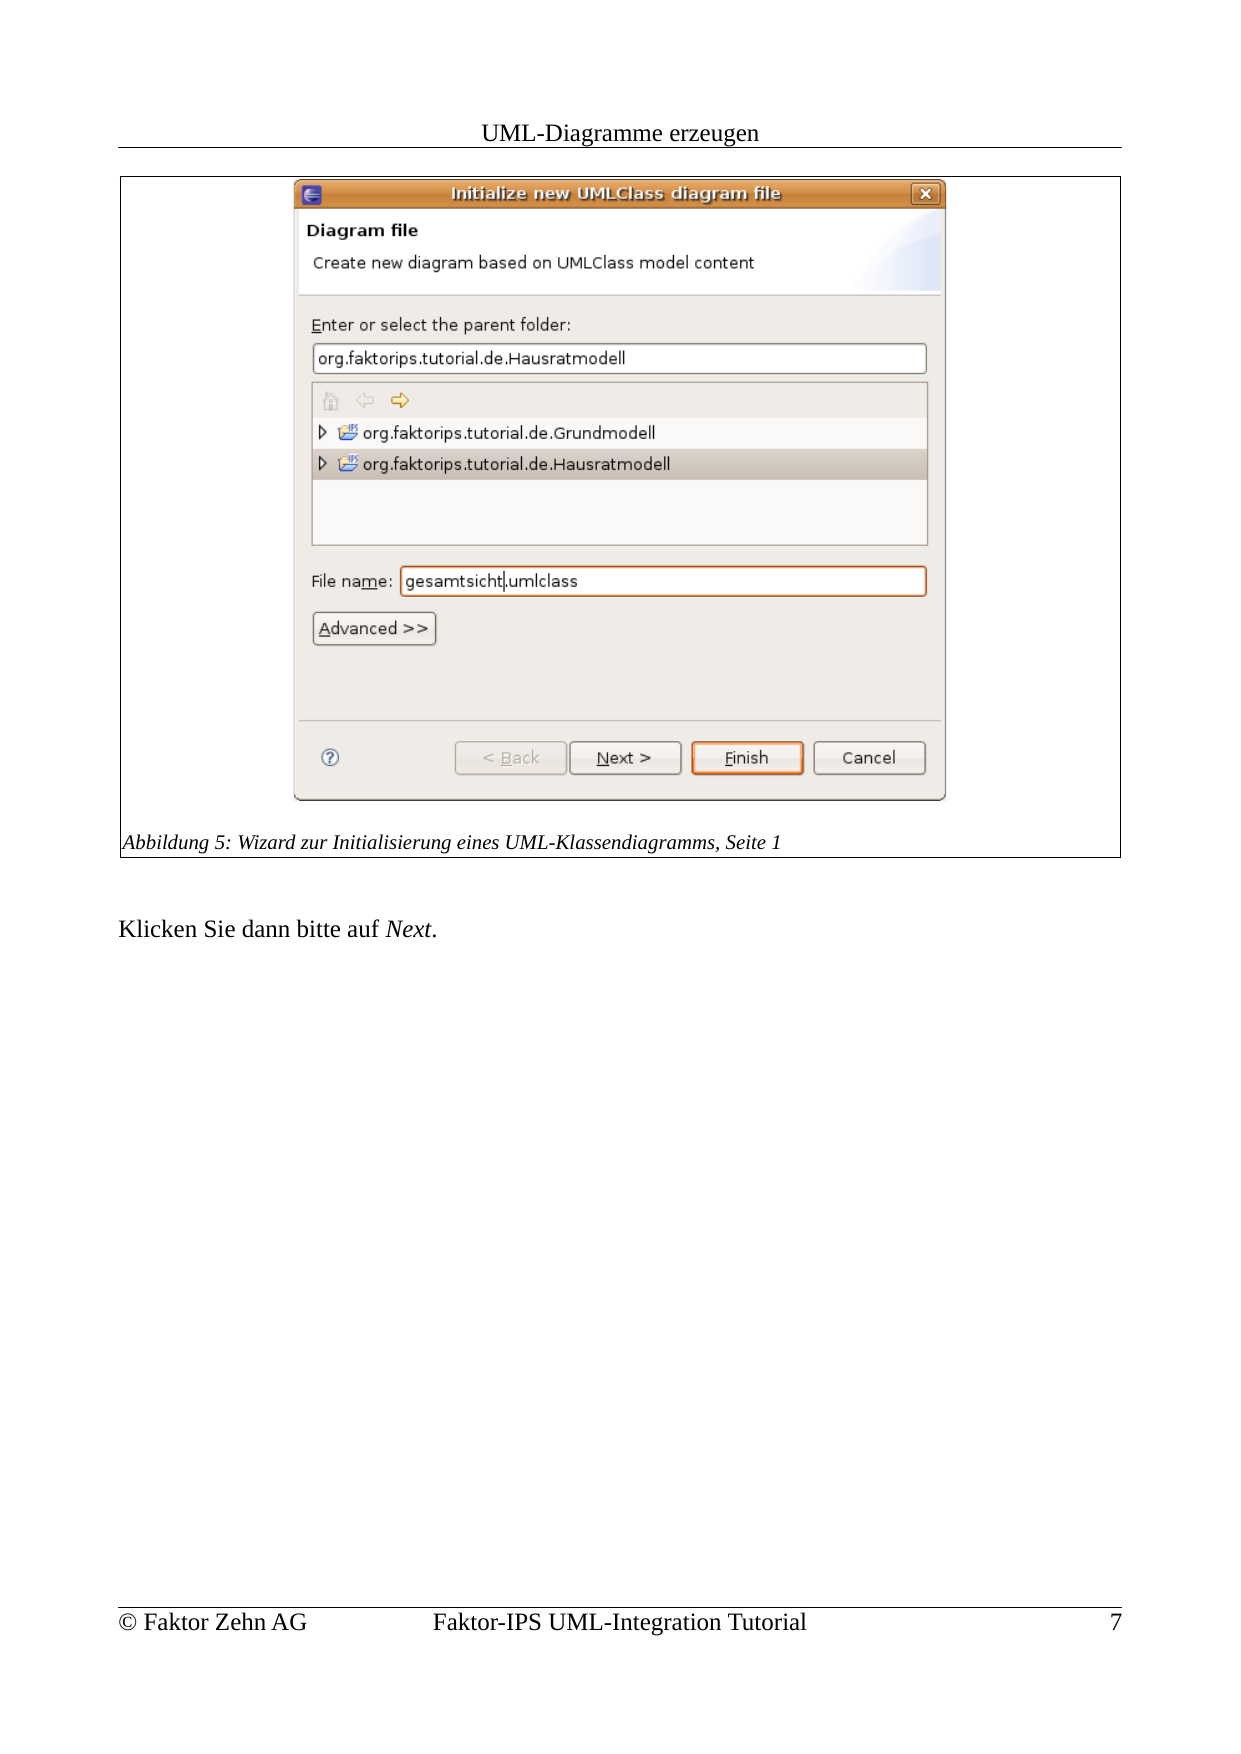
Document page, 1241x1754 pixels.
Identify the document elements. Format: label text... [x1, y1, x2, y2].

picture [293, 179, 947, 801]
text Klicken Sie dann bitte auf Next. [118, 914, 1122, 943]
text Abbildung 5: Wizard zur Initialisierung eines UML-Klassendiagramms, Seite 1 [122, 830, 1117, 854]
